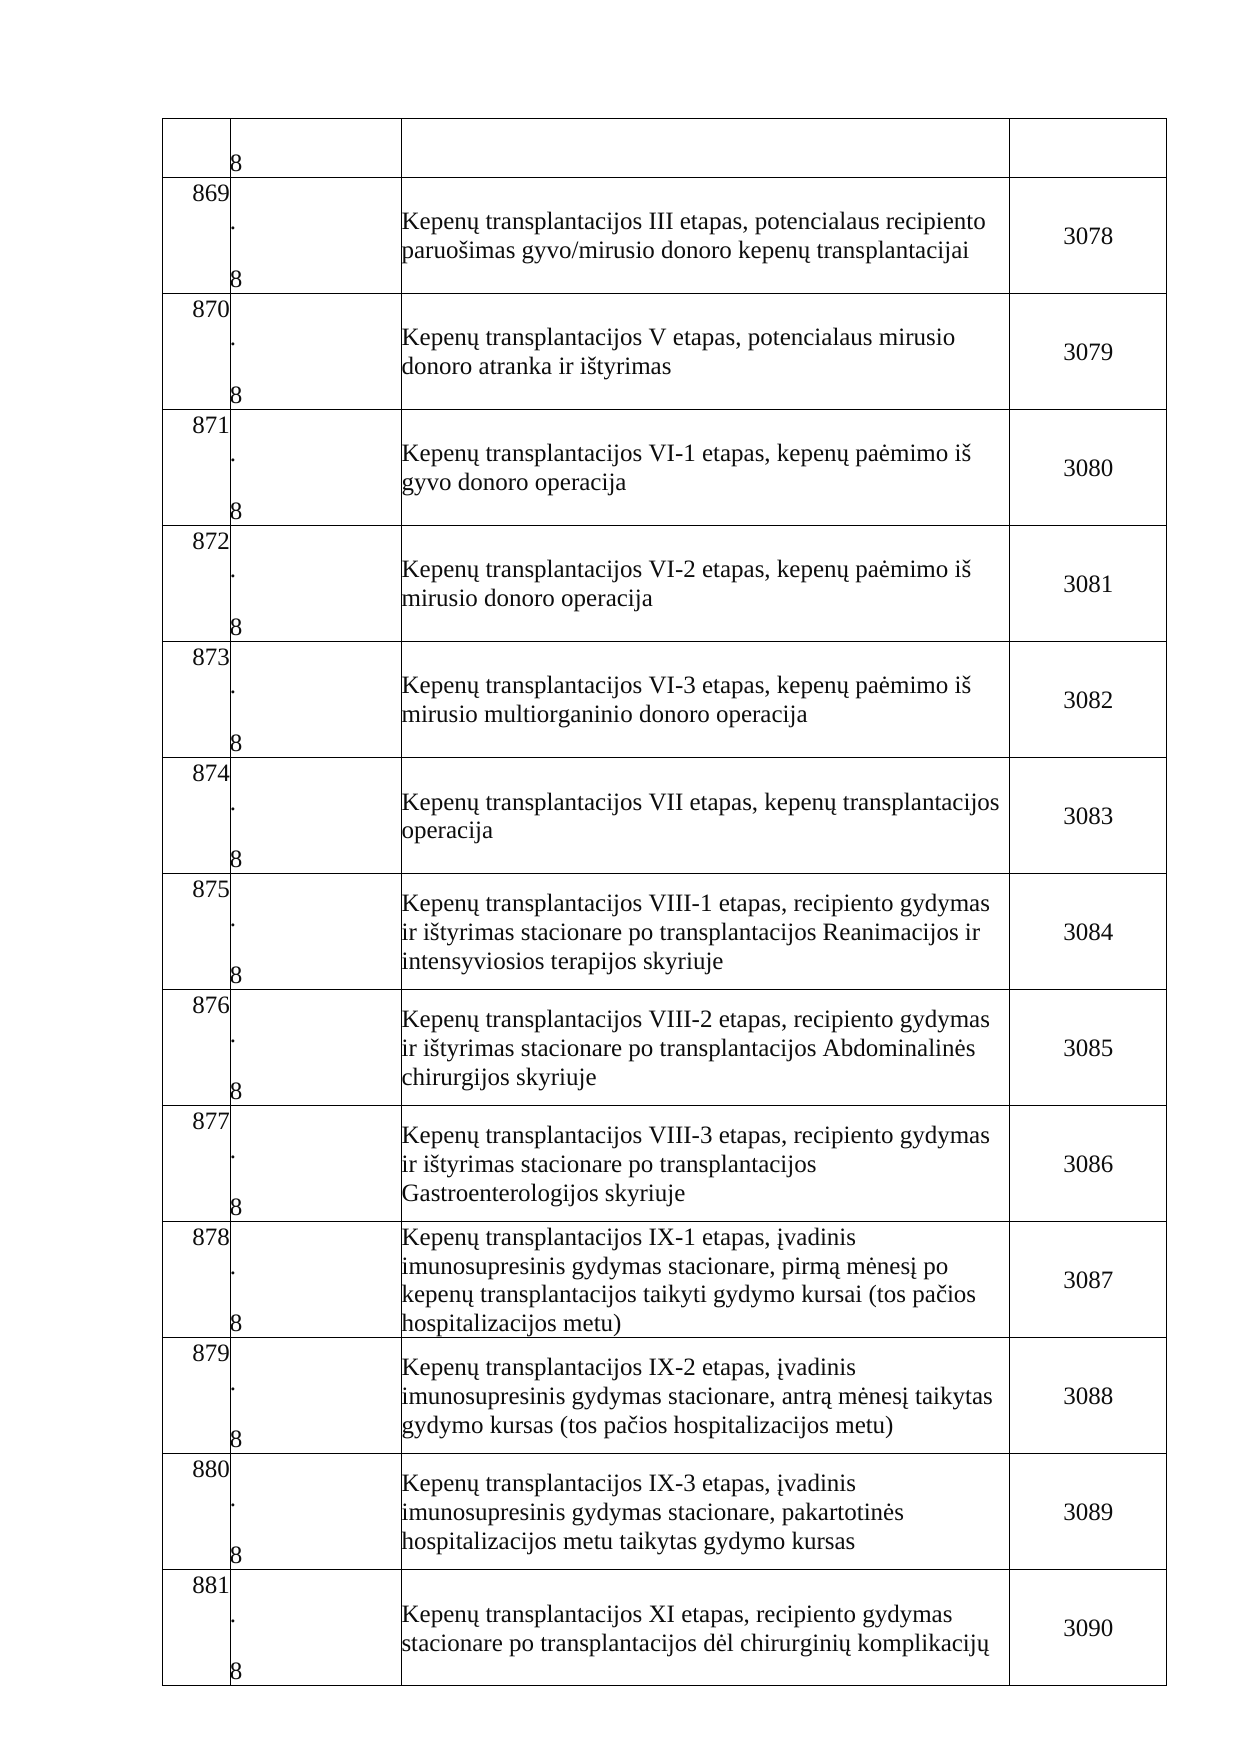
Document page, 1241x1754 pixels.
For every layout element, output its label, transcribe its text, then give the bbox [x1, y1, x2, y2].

table_cell 879. 8 [163, 1338, 230, 1453]
table_cell [231, 758, 401, 873]
table_cell 875. 8 [163, 874, 230, 989]
table_cell [232, 1671, 238, 1678]
table_cell Kepenų transplantacijos IX-2 etapas, įvadinis imunosupresinis gydymas stacionare, antrą mėnesį taikytas gydymo kursas (tos pačios hospitalizacijos metu) [402, 1338, 1009, 1453]
table_cell [232, 1555, 238, 1562]
table_cell [232, 1091, 238, 1098]
table_cell [231, 410, 401, 525]
table_cell 3082 [1010, 642, 1166, 757]
table_cell [232, 743, 238, 750]
table_cell [231, 642, 401, 757]
table_cell 874. 8 [163, 758, 230, 873]
table_cell [231, 1222, 401, 1337]
table_cell [231, 294, 401, 409]
table_cell 880. 8 [163, 1454, 230, 1569]
table_cell Kepenų transplantacijos V etapas, potencialaus mirusio donoro atranka ir ištyrimas [402, 294, 1009, 409]
table_cell Kepenų transplantacijos VIII-2 etapas, recipiento gydymas ir ištyrimas stacionare po transplantacijos Abdominalinės chirurgijos skyriuje [402, 990, 1009, 1105]
table_cell 876. 8 [163, 990, 230, 1105]
table_cell [232, 1323, 238, 1330]
table_cell 3081 [1010, 526, 1166, 641]
table_cell Kepenų transplantacijos III etapas, potencialaus recipiento paruošimas gyvo/mirusio donoro kepenų transplantacijai [402, 178, 1009, 293]
table_cell 3084 [1010, 874, 1166, 989]
table_cell 3083 [1010, 758, 1166, 873]
table_cell 869. 8 [163, 178, 230, 293]
table_cell [231, 178, 401, 293]
table_cell Kepenų transplantacijos VII etapas, kepenų transplantacijos operacija [402, 758, 1009, 873]
table_cell Kepenų transplantacijos IX-1 etapas, įvadinis imunosupresinis gydymas stacionare, pirmą mėnesį po kepenų transplantacijos taikyti gydymo kursai (tos pačios hospitalizacijos metu) [402, 1222, 1009, 1337]
table_cell 3080 [1010, 410, 1166, 525]
table_cell 3086 [1010, 1106, 1166, 1221]
table_cell 3087 [1010, 1222, 1166, 1337]
table_cell 3078 [1010, 178, 1166, 293]
table_cell 3088 [1010, 1338, 1166, 1453]
table_cell [231, 119, 401, 177]
table_cell 872. 8 [163, 526, 230, 641]
table_cell Kepenų transplantacijos VI-2 etapas, kepenų paėmimo iš mirusio donoro operacija [402, 526, 1009, 641]
table_cell [232, 511, 238, 518]
table_cell [232, 163, 238, 170]
table_cell [232, 1439, 238, 1446]
table_cell [232, 859, 238, 866]
table_cell [231, 990, 401, 1105]
table_cell 3079 [1010, 294, 1166, 409]
table_cell [231, 1338, 401, 1453]
table_cell [232, 279, 238, 286]
table_cell Kepenų transplantacijos VI-1 etapas, kepenų paėmimo iš gyvo donoro operacija [402, 410, 1009, 525]
table_cell Kepenų transplantacijos VIII-1 etapas, recipiento gydymas ir ištyrimas stacionare po transplantacijos Reanimacijos ir intensyviosios terapijos skyriuje [402, 874, 1009, 989]
table_cell [1010, 119, 1166, 177]
table_cell [231, 1106, 401, 1221]
table_cell Kepenų transplantacijos IX-3 etapas, įvadinis imunosupresinis gydymas stacionare, pakartotinės hospitalizacijos metu taikytas gydymo kursas [402, 1454, 1009, 1569]
table_cell [232, 627, 238, 634]
table_cell [232, 975, 238, 982]
table_cell [231, 1570, 401, 1685]
table_cell 878. 8 [163, 1222, 230, 1337]
table_cell [231, 874, 401, 989]
table_cell 871. 8 [163, 410, 230, 525]
table_cell Kepenų transplantacijos VIII-3 etapas, recipiento gydymas ir ištyrimas stacionare po transplantacijos Gastroenterologijos skyriuje [402, 1106, 1009, 1221]
table_cell [402, 119, 1009, 177]
table_cell [232, 395, 238, 402]
table_cell 3089 [1010, 1454, 1166, 1569]
table_cell 868. 8 [163, 119, 230, 177]
table_cell 881. 8 [163, 1570, 230, 1685]
table_cell [231, 1454, 401, 1569]
table_cell [232, 1207, 238, 1214]
table_cell [231, 526, 401, 641]
table_cell 873. 8 [163, 642, 230, 757]
table_cell Kepenų transplantacijos VI-3 etapas, kepenų paėmimo iš mirusio multiorganinio donoro operacija [402, 642, 1009, 757]
table_cell Kepenų transplantacijos XI etapas, recipiento gydymas stacionare po transplantacijos dėl chirurginių komplikacijų [402, 1570, 1009, 1685]
table_cell 3090 [1010, 1570, 1166, 1685]
table_cell 877. 8 [163, 1106, 230, 1221]
table_cell 870. 8 [163, 294, 230, 409]
table_cell 3085 [1010, 990, 1166, 1105]
